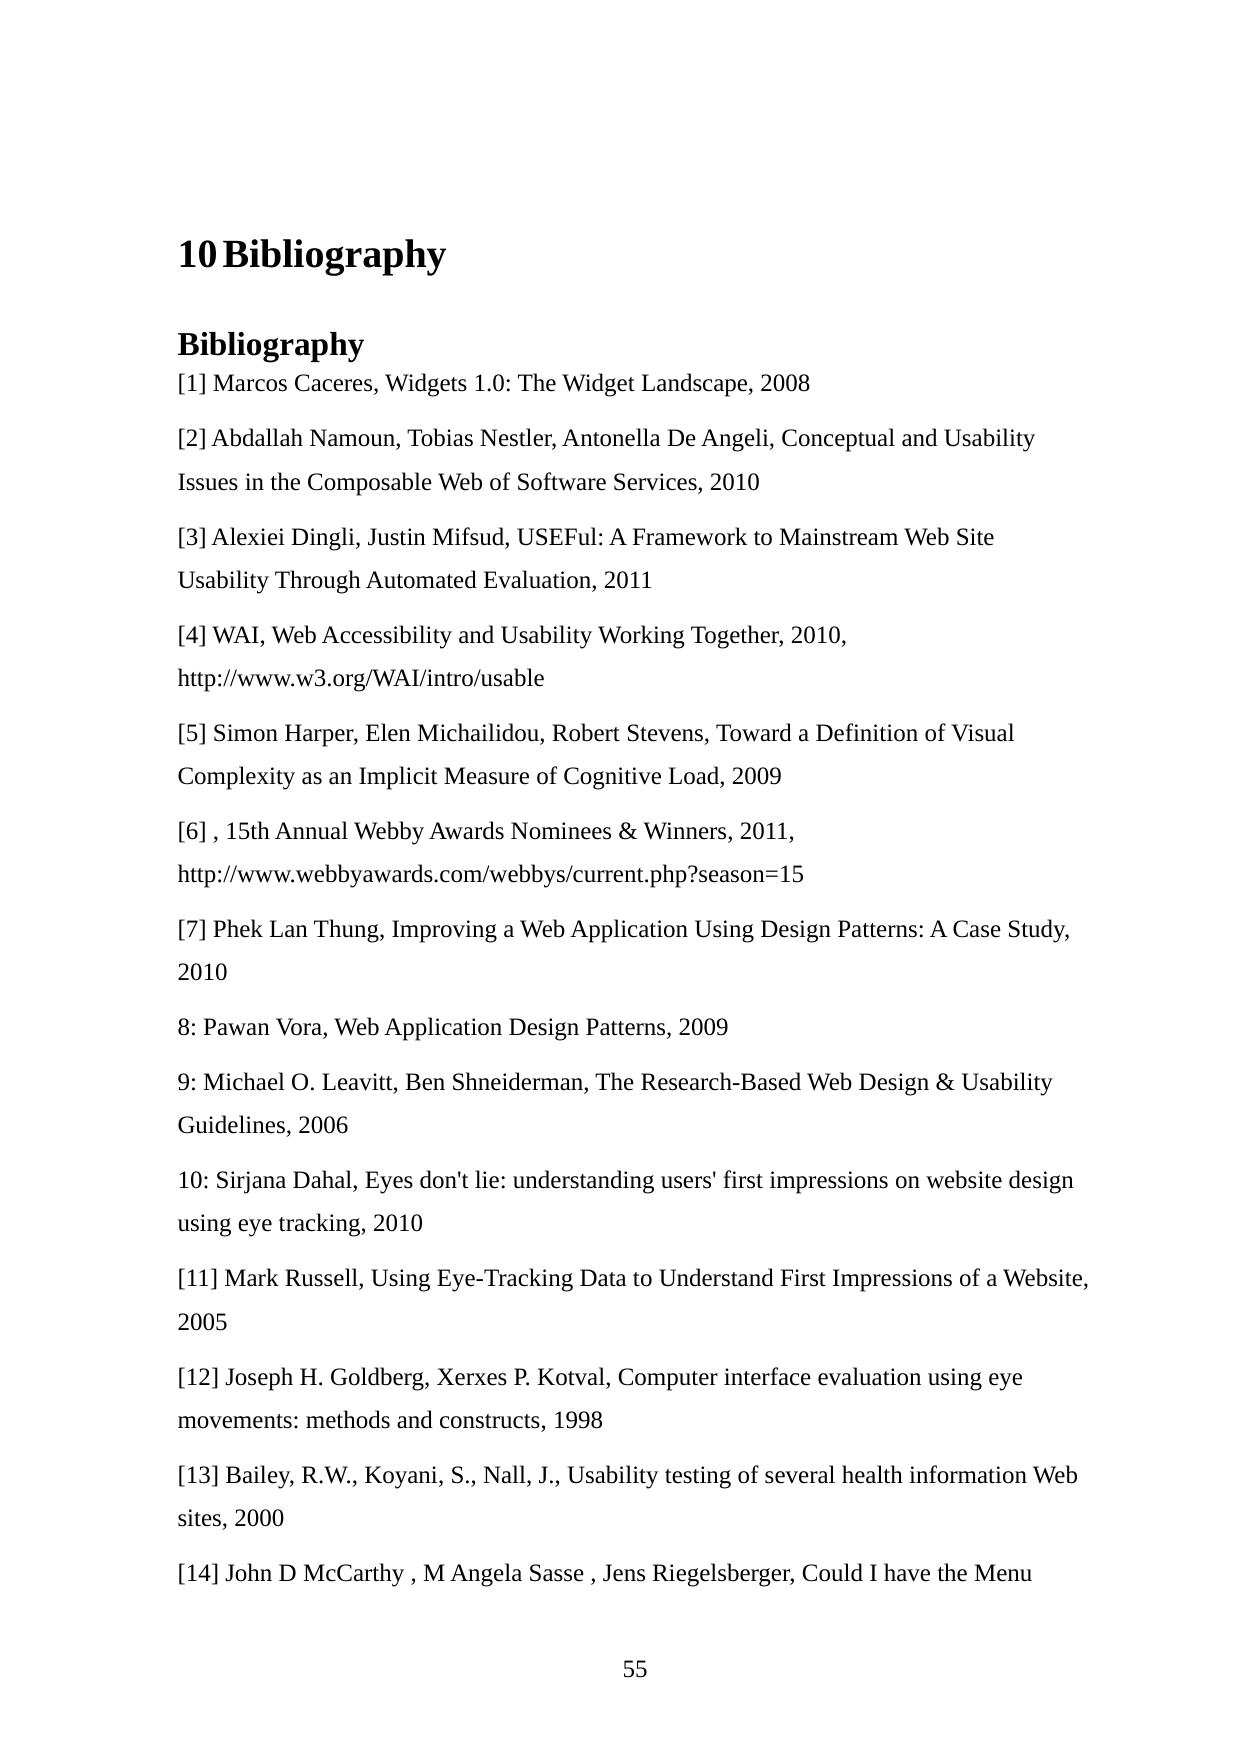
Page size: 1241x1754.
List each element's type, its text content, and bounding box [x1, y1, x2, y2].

text [1] Marcos Caceres, Widgets 1.0: The Widget Landscape, 2008 [177, 368, 1093, 397]
text [14] John D McCarthy , M Angela Sasse , Jens Riegelsberger, Could I have the Menu [177, 1558, 1093, 1587]
text [7] Phek Lan Thung, Improving a Web Application Using Design Patterns: A Case Study, 2010 [177, 914, 1093, 986]
text [4] WAI, Web Accessibility and Usability Working Together, 2010, http://www.w3.org/WAI/intro/usable [177, 620, 1093, 692]
text 9: Michael O. Leavitt, Ben Shneiderman, The Research-Based Web Design & Usability Guidelines, 2006 [177, 1067, 1093, 1139]
text 8: Pawan Vora, Web Application Design Patterns, 2009 [177, 1012, 1093, 1041]
subtitle Bibliography [177, 231, 1093, 277]
text [12] Joseph H. Goldberg, Xerxes P. Kotval, Computer interface evaluation using eye movements: methods and constructs, 1998 [177, 1362, 1093, 1433]
text [11] Mark Russell, Using Eye-Tracking Data to Understand First Impressions of a Website, 2005 [177, 1263, 1093, 1335]
subtitle Bibliography [177, 324, 1093, 363]
text [5] Simon Harper, Elen Michailidou, Robert Stevens, Toward a Definition of Visual Complexity as an Implicit Measure of Cognitive Load, 2009 [177, 718, 1093, 790]
text 10: Sirjana Dahal, Eyes don't lie: understanding users' first impressions on website design using eye tracking, 2010 [177, 1165, 1093, 1237]
text [3] Alexiei Dingli, Justin Mifsud, USEFul: A Framework to Mainstream Web Site Usability Through Automated Evaluation, 2011 [177, 522, 1093, 593]
text [6] , 15th Annual Webby Awards Nominees & Winners, 2011, http://www.webbyawards.com/webbys/current.php?season=15 [177, 816, 1093, 888]
text [2] Abdallah Namoun, Tobias Nestler, Antonella De Angeli, Conceptual and Usability Issues in the Composable Web of Software Services, 2010 [177, 423, 1093, 495]
text [13] Bailey, R.W., Koyani, S., Nall, J., Usability testing of several health information Web sites, 2000 [177, 1460, 1093, 1532]
